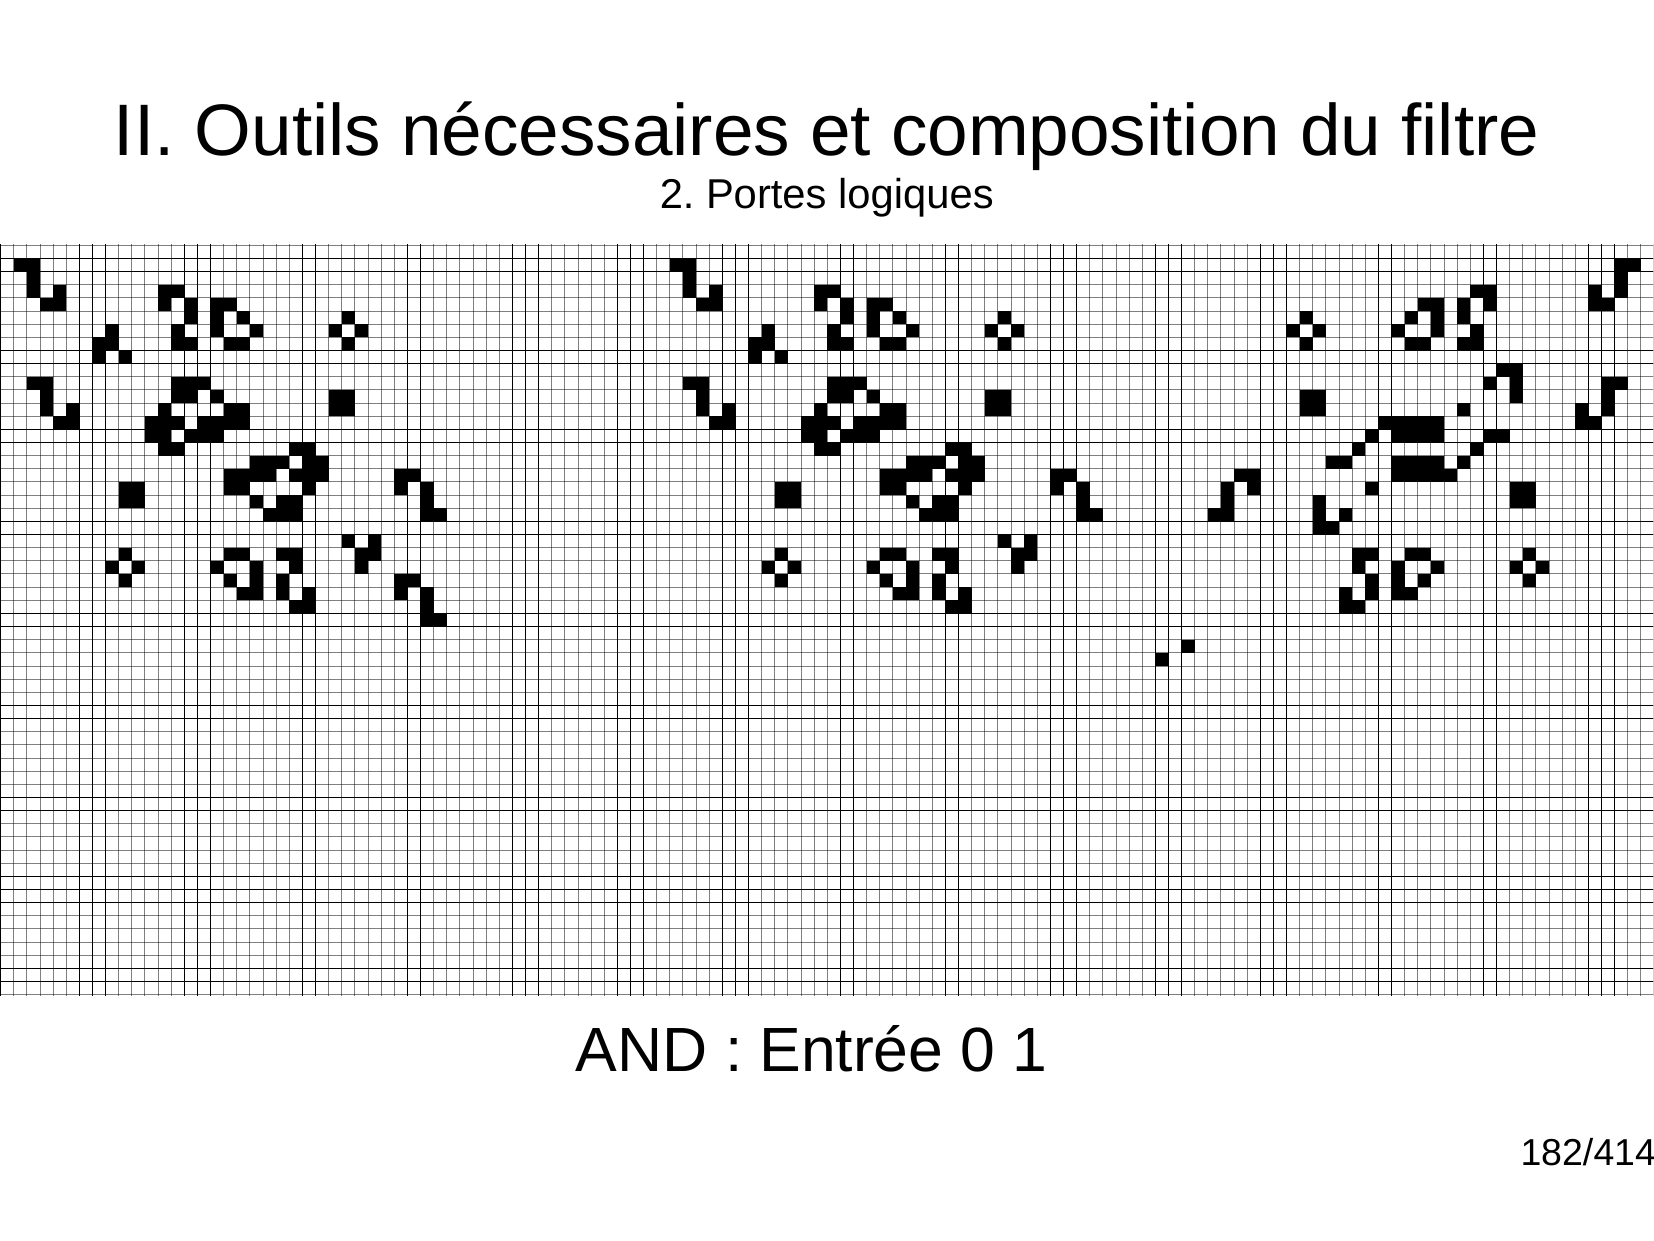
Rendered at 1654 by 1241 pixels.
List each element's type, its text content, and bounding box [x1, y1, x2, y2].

picture [0, 244, 1654, 996]
text_box <number>/414 [1505, 1124, 1654, 1182]
title II. Outils nécessaires et composition du filtre 2. Portes logiques [82, 49, 1572, 257]
text_box AND : Entrée 0 1 [561, 1008, 1063, 1093]
